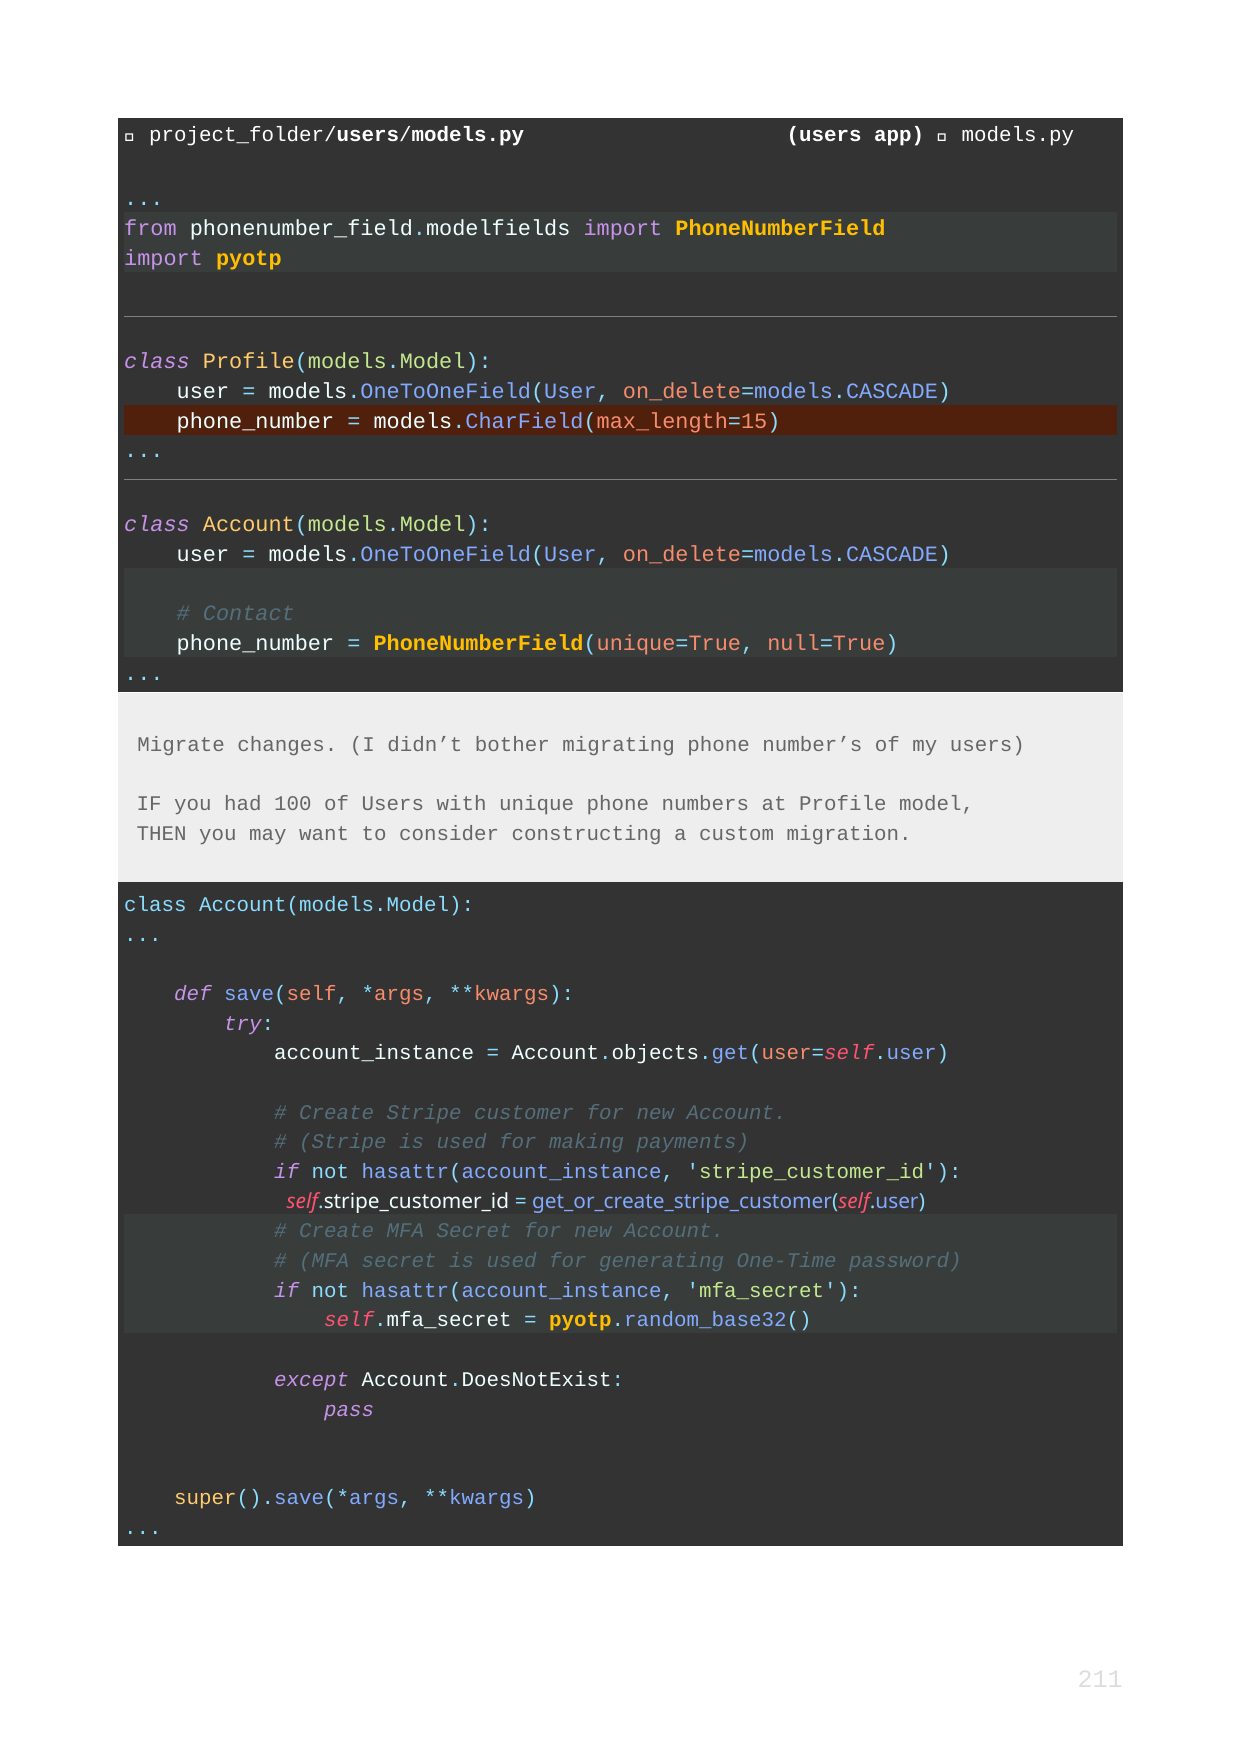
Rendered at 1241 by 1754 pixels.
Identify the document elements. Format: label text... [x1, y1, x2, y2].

table_header class Account(models.Model): ... def save(self, *args, **kwargs): try: account_instance = Account.objects.get(user=self.user) # Create Stripe customer for new Account. # (Stripe is used for making payments) if not hasattr(account_instance, 'stripe_customer_id'): self.stripe_customer_id = get_or_create_stripe_customer(self.user) # Create MFA Secret for new Account. # (MFA secret is used for generating One-Time password) if not hasattr(account_instance, 'mfa_secret'): self.mfa_secret = pyotp.random_base32() except Account.DoesNotExist: pass super().save(*args, **kwargs) ... [118, 882, 1123, 1546]
table_header 📝 project_folder/users/models.py (users app) 🐍 models.py [118, 118, 1123, 177]
table_cell ... from phonenumber_field.modelfields import PhoneNumberField import pyotp class Profile(models.Model): user = models.OneToOneField(User, on_delete=models.CASCADE) phone_number = models.CharField(max_length=15) ... class Account(models.Model): user = models.OneToOneField(User, on_delete=models.CASCADE) # Contact phone_number = PhoneNumberField(unique=True, null=True) ... [118, 177, 1123, 692]
table_cell Migrate changes. (I didn’t bother migrating phone number’s of my users) IF you had 100 of Users with unique phone numbers at Profile model, THEN you may want to consider constructing a custom migration. [118, 693, 1123, 882]
